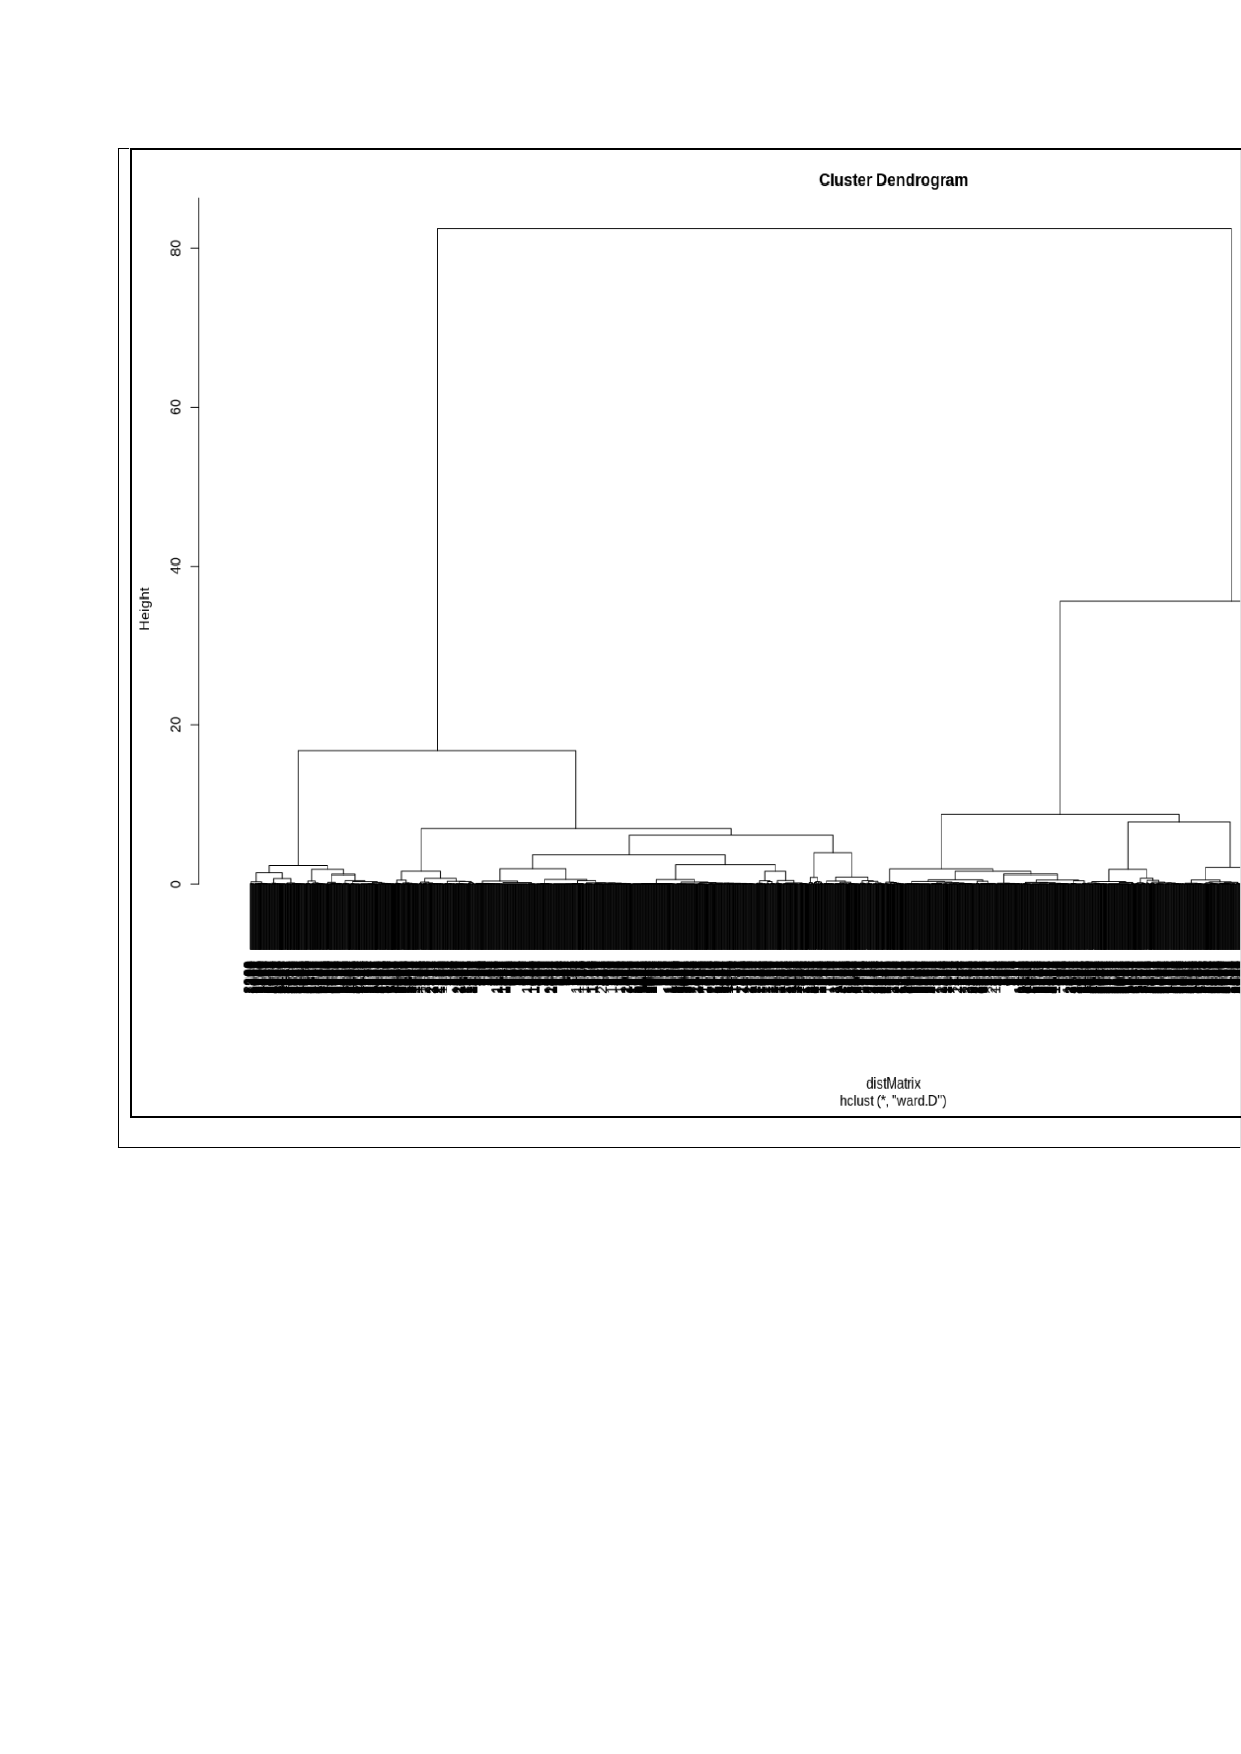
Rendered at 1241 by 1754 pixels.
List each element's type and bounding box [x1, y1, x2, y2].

picture [132, 150, 1241, 1116]
table_header [119, 149, 1240, 1147]
